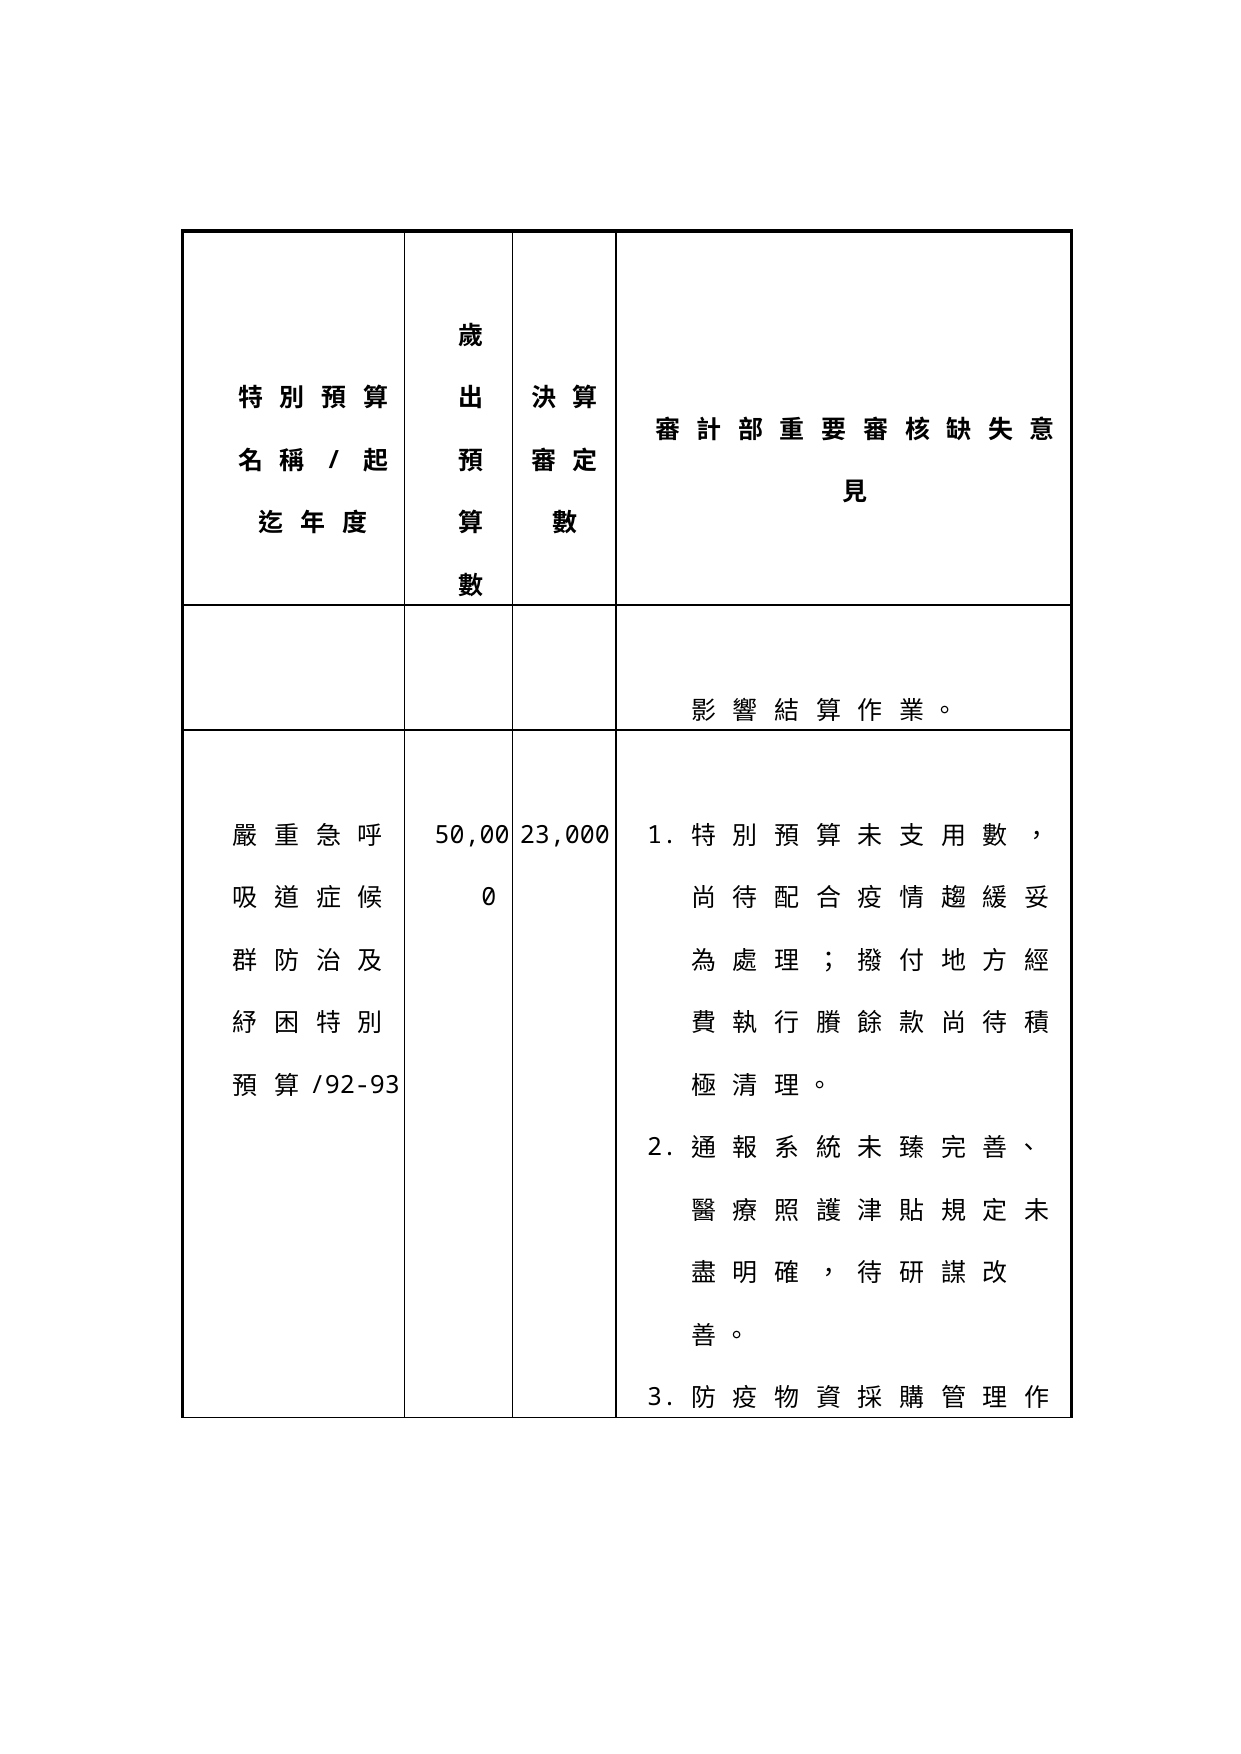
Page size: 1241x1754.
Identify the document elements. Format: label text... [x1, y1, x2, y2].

table_cell 嚴重急呼吸道症候群防治及紓困特別預算/92-93 [184, 731, 404, 1417]
table_cell [405, 606, 512, 729]
table_header 審計部重要審核缺失意見 [617, 233, 1070, 604]
table_cell [513, 606, 615, 729]
table_cell 1.特別預算未支用數，尚待配合疫情趨緩妥為處理；撥付地方經費執行賸餘款尚待積極清理。 2.通報系統未臻完善、醫療照護津貼規定未盡明確，待研謀改善。 3.防疫物資採購管理作 [617, 731, 1070, 1417]
table_cell 50,000 [405, 731, 512, 1417]
table_cell 23,000 [513, 731, 615, 1417]
table_header 特別預算名稱/起迄年度 [184, 233, 404, 604]
table_header 決算審定數 [513, 233, 615, 604]
table_header 歲出預算數 [405, 233, 512, 604]
table_cell 影響結算作業。 [617, 606, 1070, 729]
table_cell [184, 606, 404, 729]
